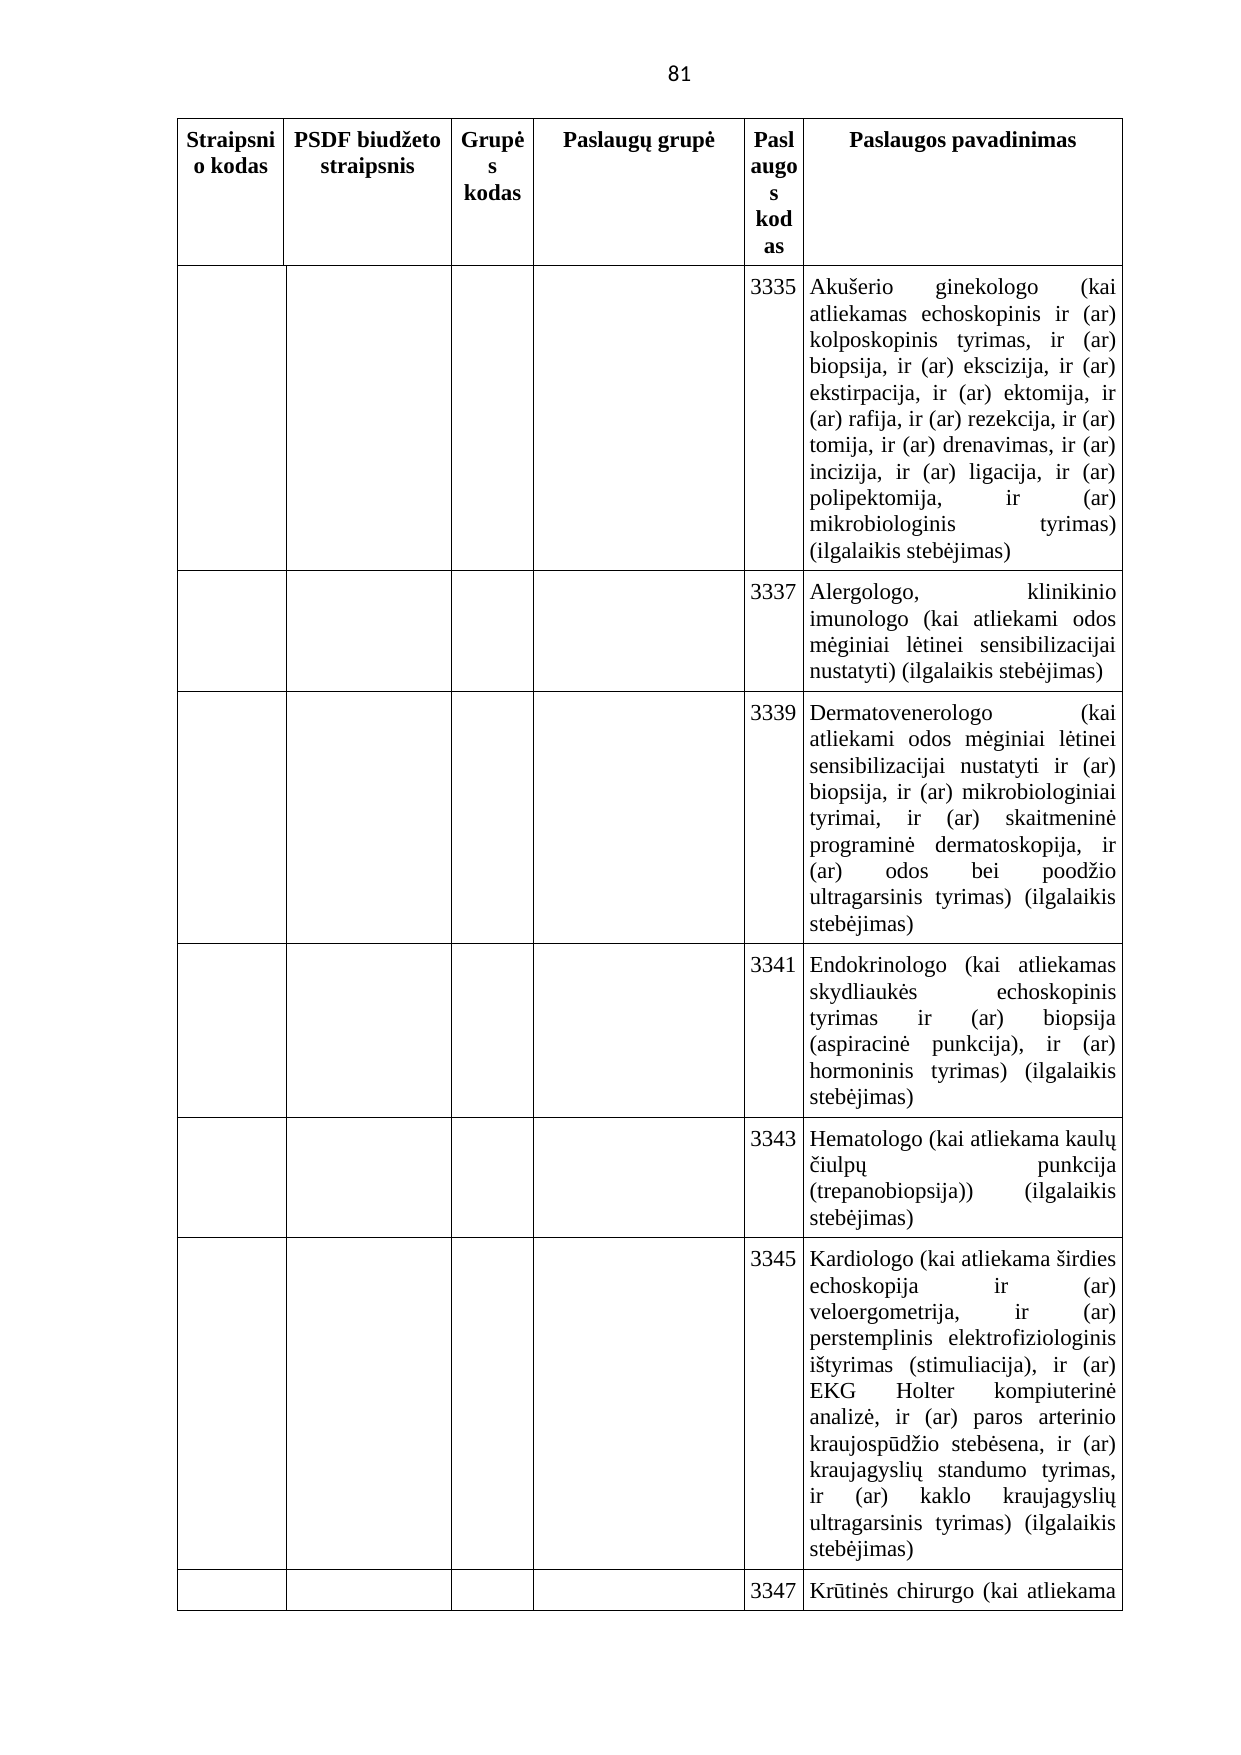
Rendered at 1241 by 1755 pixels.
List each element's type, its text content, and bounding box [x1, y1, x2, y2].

table_cell [534, 266, 744, 570]
table_cell [178, 571, 286, 691]
table_cell 3341 [745, 944, 803, 1117]
table_cell Hematologo (kai atliekama kaulų čiulpų punkcija (trepanobiopsija)) (ilgalaikis stebėjimas) [804, 1118, 1122, 1237]
table_cell Dermatovenerologo (kai atliekami odos mėginiai lėtinei sensibilizacijai nustatyti ir (ar) biopsija, ir (ar) mikrobiologiniai tyrimai, ir (ar) skaitmeninė programinė dermatoskopija, ir (ar) odos bei poodžio ultragarsinis tyrimas) (ilgalaikis stebėjimas) [804, 692, 1122, 943]
table_cell Alergologo, klinikinio imunologo (kai atliekami odos mėginiai lėtinei sensibilizacijai nustatyti) (ilgalaikis stebėjimas) [804, 571, 1122, 691]
table_cell [534, 1118, 744, 1237]
table_cell [287, 1570, 451, 1610]
table_cell [452, 692, 533, 943]
table_cell [178, 1238, 286, 1569]
table_cell [178, 692, 286, 943]
table_cell [287, 692, 451, 943]
table_cell Kardiologo (kai atliekama širdies echoskopija ir (ar) veloergometrija, ir (ar) perstemplinis elektrofiziologinis ištyrimas (stimuliacija), ir (ar) EKG Holter kompiuterinė analizė, ir (ar) paros arterinio kraujospūdžio stebėsena, ir (ar) kraujagyslių standumo tyrimas, ir (ar) kaklo kraujagyslių ultragarsinis tyrimas) (ilgalaikis stebėjimas) [804, 1238, 1122, 1569]
table_header Paslaugos pavadinimas [804, 119, 1122, 265]
table_cell Endokrinologo (kai atliekamas skydliaukės echoskopinis tyrimas ir (ar) biopsija (aspiracinė punkcija), ir (ar) hormoninis tyrimas) (ilgalaikis stebėjimas) [804, 944, 1122, 1117]
table_cell [178, 944, 286, 1117]
table_cell [452, 1570, 533, 1610]
table_cell [534, 1570, 744, 1610]
table_cell [452, 944, 533, 1117]
table_cell [534, 692, 744, 943]
table_cell [452, 1238, 533, 1569]
table_cell [534, 944, 744, 1117]
table_cell [452, 266, 533, 570]
table_cell [287, 571, 451, 691]
table_cell [287, 1238, 451, 1569]
table_cell [534, 1238, 744, 1569]
table_cell [287, 1118, 451, 1237]
table_cell 3335 [745, 266, 803, 570]
table_cell 3343 [745, 1118, 803, 1237]
table_cell [178, 1118, 286, 1237]
table_cell Krūtinės chirurgo (kai atliekama [804, 1570, 1122, 1610]
table_cell 3345 [745, 1238, 803, 1569]
table_cell 3337 [745, 571, 803, 691]
table_cell [287, 944, 451, 1117]
table_header Straipsnio kodas [178, 119, 283, 265]
table_cell [178, 1570, 286, 1610]
table_cell 3339 [745, 692, 803, 943]
table_cell [287, 266, 451, 570]
table_header Paslaugų grupė [534, 119, 744, 265]
table_header PSDF biudžeto straipsnis [284, 119, 451, 265]
table_header Grupės kodas [452, 119, 533, 265]
table_cell [452, 1118, 533, 1237]
table_cell [534, 571, 744, 691]
table_header Paslaugos kodas [745, 119, 803, 265]
table_cell [178, 266, 286, 570]
table_cell 3347 [745, 1570, 803, 1610]
table_cell [452, 571, 533, 691]
table_cell Akušerio ginekologo (kai atliekamas echoskopinis ir (ar) kolposkopinis tyrimas, ir (ar) biopsija, ir (ar) ekscizija, ir (ar) ekstirpacija, ir (ar) ektomija, ir (ar) rafija, ir (ar) rezekcija, ir (ar) tomija, ir (ar) drenavimas, ir (ar) incizija, ir (ar) ligacija, ir (ar) polipektomija, ir (ar) mikrobiologinis tyrimas) (ilgalaikis stebėjimas) [804, 266, 1122, 570]
